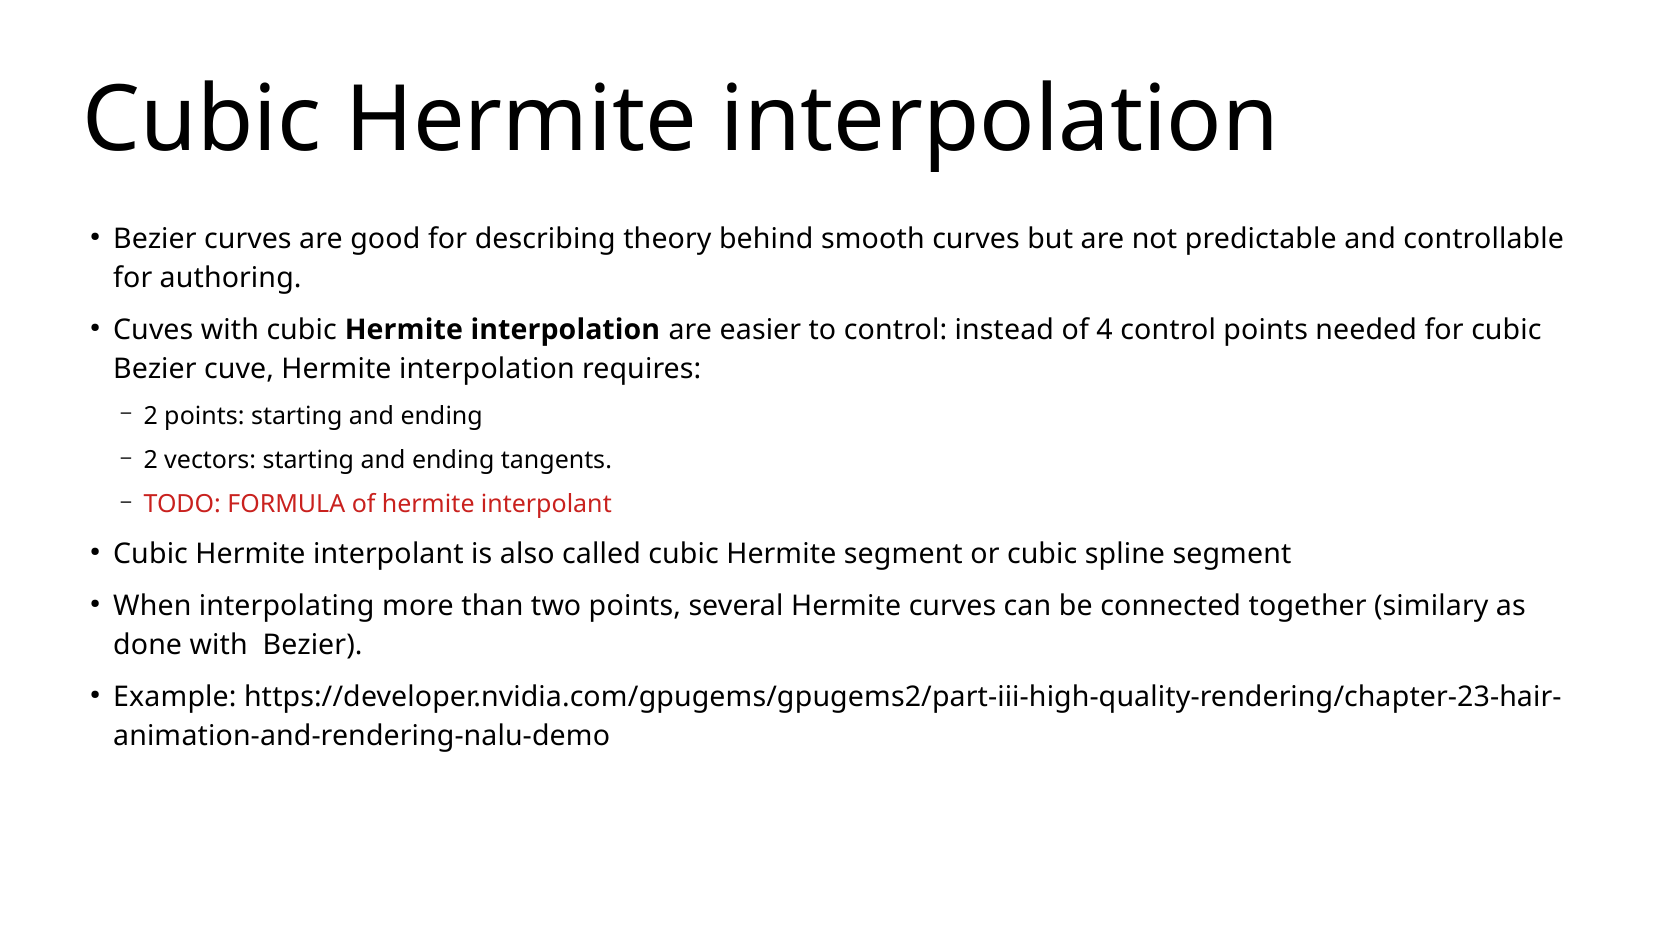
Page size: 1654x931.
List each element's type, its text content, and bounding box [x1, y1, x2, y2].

title Cubic Hermite interpolation [82, 37, 1571, 193]
list Bezier curves are good for describing theory behind smooth curves but are not predictable and controllable for authoring. Cuves with cubic Hermite interpolation are easier to control: instead of 4 control points needed for cubic Bezier cuve, Hermite interpolation requires: 2 points: starting and ending 2 vectors: starting and ending tangents. TODO: FORMULA of hermite interpolant Cubic Hermite interpolant is also called cubic Hermite segment or cubic spline segment When interpolating more than two points, several Hermite curves can be connected together (similary as done with Bezier). Example: https://developer.nvidia.com/gpugems/gpugems2/part-iii-high-quality-rendering/chapter-23-hair-animation-and-rendering-nalu-demo [82, 217, 1571, 758]
